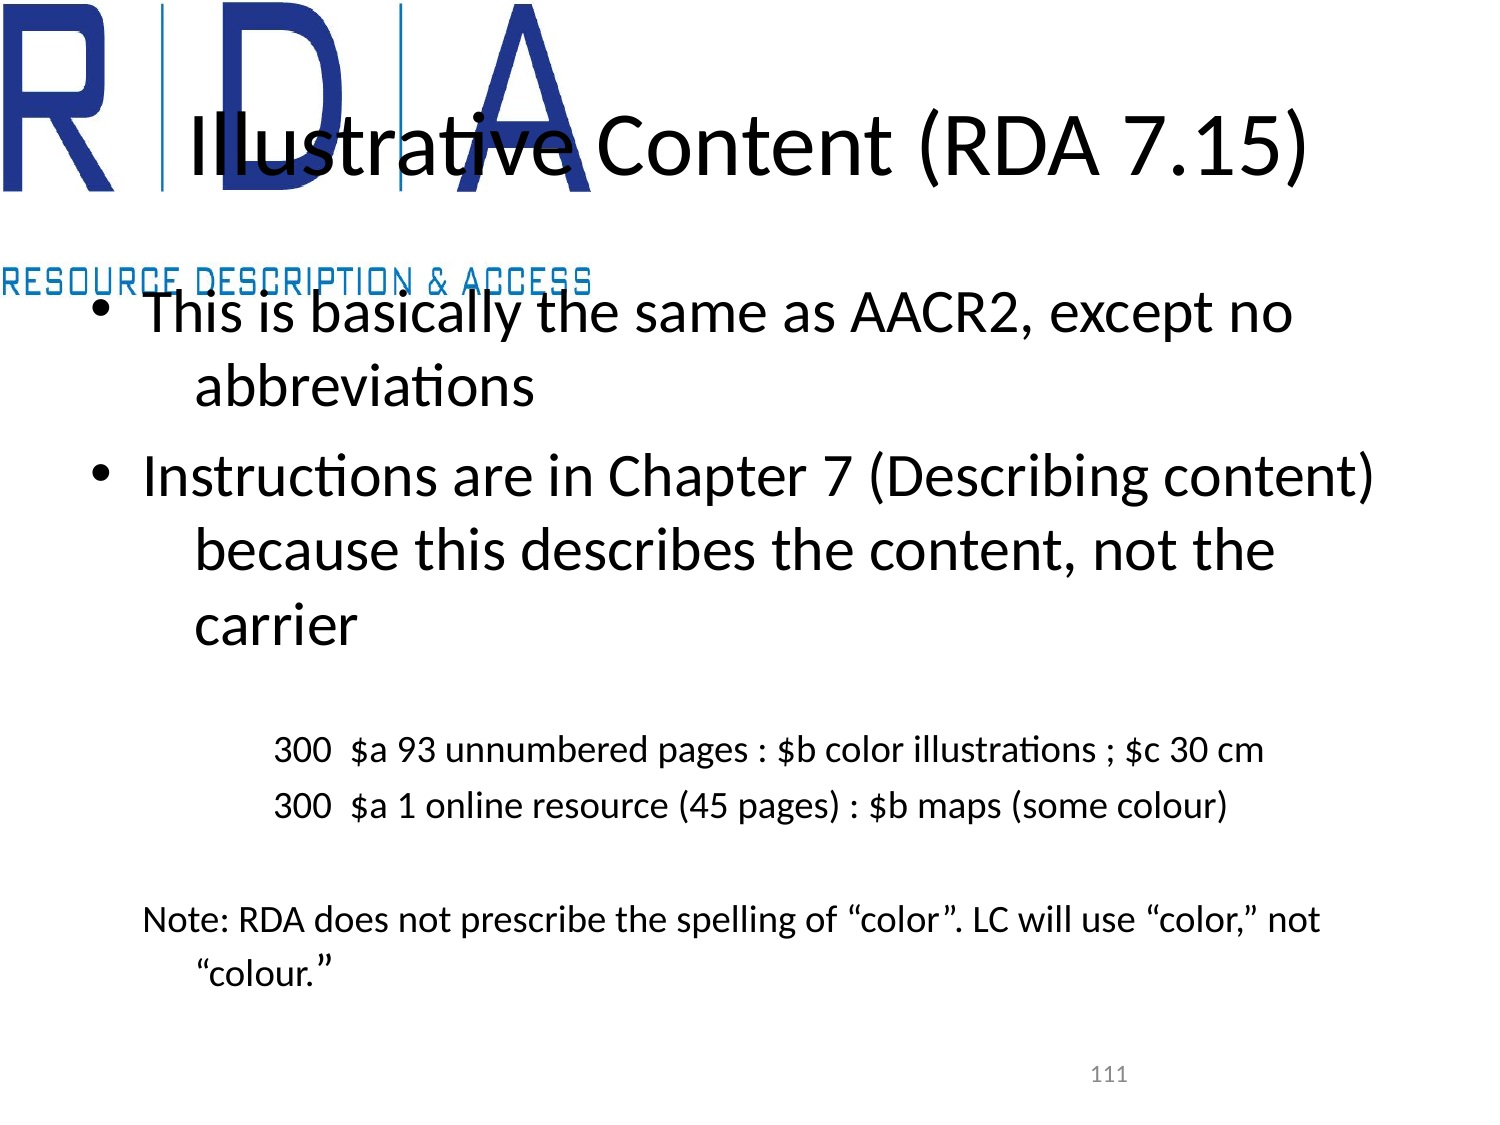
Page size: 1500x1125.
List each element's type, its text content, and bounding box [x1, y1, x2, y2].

list This is basically the same as AACR2, except no abbreviations Instructions are in Chapter 7 (Describing content) because this describes the content, not the carrier 300 $a 93 unnumbered pages : $b color illustrations ; $c 30 cm 300 $a 1 online resource (45 pages) : $b maps (some colour) Note: RDA does not prescribe the spelling of “color”. LC will use “color,” not “colour.” [75, 262, 1426, 1005]
title Illustrative Content (RDA 7.15) [75, 45, 1426, 233]
text_box 111 [1074, 1042, 1426, 1103]
